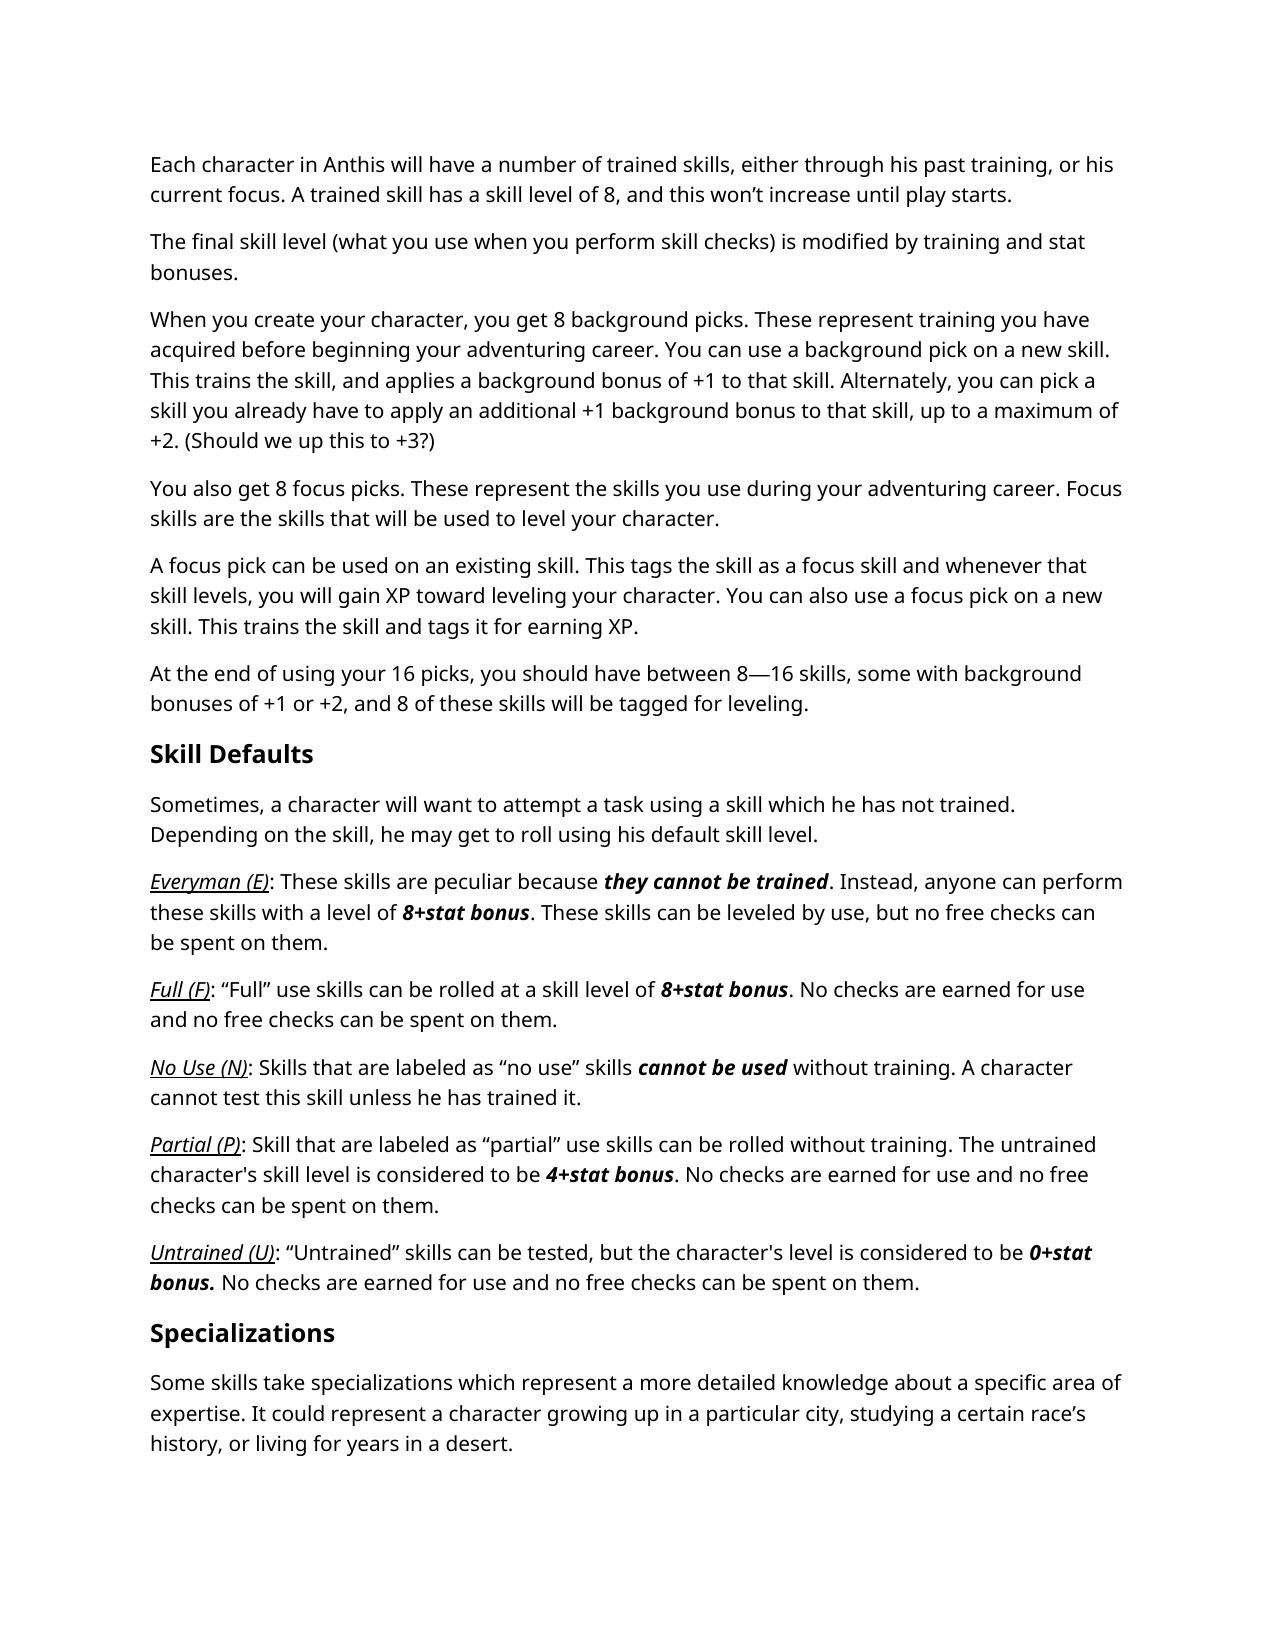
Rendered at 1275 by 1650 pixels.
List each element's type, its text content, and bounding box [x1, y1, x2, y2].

text The final skill level (what you use when you perform skill checks) is modified by training and stat bonuses. [150, 227, 1125, 286]
text Sometimes, a character will want to attempt a task using a skill which he has not trained. Depending on the skill, he may get to roll using his default skill level. [150, 790, 1125, 848]
text Specializations [150, 1316, 1125, 1349]
text Everyman (E): These skills are peculiar because they cannot be trained. Instead, anyone can perform these skills with a level of 8+stat bonus. These skills can be leveled by use, but no free checks can be spent on them. [150, 867, 1125, 956]
text Untrained (U): “Untrained” skills can be tested, but the character's level is considered to be 0+stat bonus. No checks are earned for use and no free checks can be spent on them. [150, 1238, 1125, 1297]
text Skill Defaults [150, 737, 1125, 771]
text You also get 8 focus picks. These represent the skills you use during your adventuring career. Focus skills are the skills that will be used to level your character. [150, 474, 1125, 533]
text Full (F): “Full” use skills can be rolled at a skill level of 8+stat bonus. No checks are earned for use and no free checks can be spent on them. [150, 975, 1125, 1034]
text When you create your character, you get 8 background picks. These represent training you have acquired before beginning your adventuring career. You can use a background pick on a new skill. This trains the skill, and applies a background bonus of +1 to that skill. Alternately, you can pick a skill you already have to apply an additional +1 background bonus to that skill, up to a maximum of +2. (Should we up this to +3?) [150, 305, 1125, 455]
text Some skills take specializations which represent a more detailed knowledge about a specific area of expertise. It could represent a character growing up in a particular city, studying a certain race’s history, or living for years in a desert. [150, 1368, 1125, 1458]
text At the end of using your 16 picks, you should have between 8—16 skills, some with background bonuses of +1 or +2, and 8 of these skills will be tagged for leveling. [150, 659, 1125, 718]
text No Use (N): Skills that are labeled as “no use” skills cannot be used without training. A character cannot test this skill unless he has trained it. [150, 1053, 1125, 1111]
text Partial (P): Skill that are labeled as “partial” use skills can be rolled without training. The untrained character's skill level is considered to be 4+stat bonus. No checks are earned for use and no free checks can be spent on them. [150, 1130, 1125, 1219]
text A focus pick can be used on an existing skill. This tags the skill as a focus skill and whenever that skill levels, you will gain XP toward leveling your character. You can also use a focus pick on a new skill. This trains the skill and tags it for earning XP. [150, 551, 1125, 641]
text Each character in Anthis will have a number of trained skills, either through his past training, or his current focus. A trained skill has a skill level of 8, and this won’t increase until play starts. [150, 150, 1125, 209]
